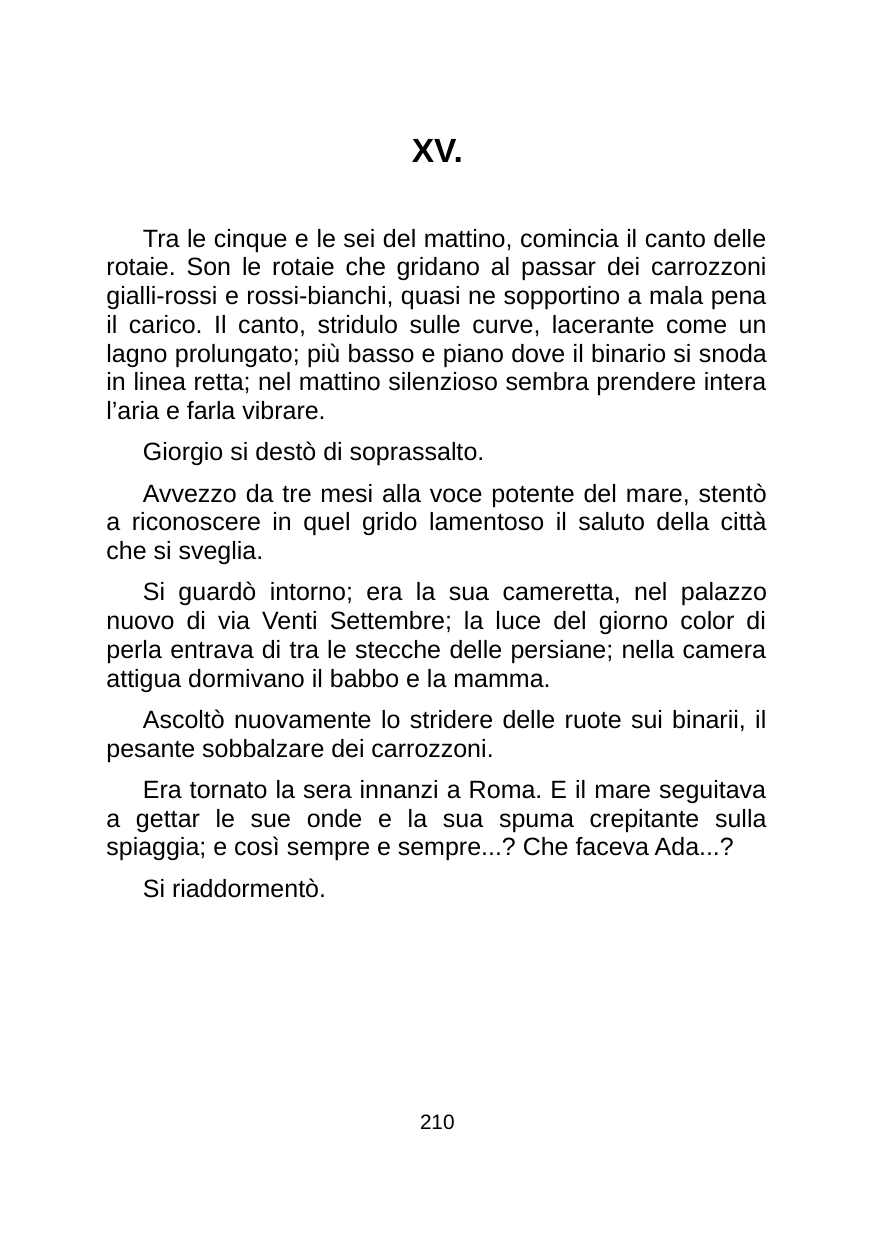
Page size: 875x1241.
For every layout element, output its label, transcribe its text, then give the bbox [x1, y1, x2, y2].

text Avvezzo da tre mesi alla voce potente del mare, stentò a riconoscere in quel grido lamentoso il saluto della città che si sveglia. [106, 479, 768, 565]
text Si guardò intorno; era la sua cameretta, nel palazzo nuovo di via Venti Settembre; la luce del giorno color di perla entrava di tra le stecche delle persiane; nella camera attigua dormivano il babbo e la mamma. [106, 577, 768, 692]
text Era tornato la sera innanzi a Roma. E il mare seguitava a gettar le sue onde e la sua spuma crepitante sulla spiaggia; e così sempre e sempre...? Che faceva Ada...? [106, 775, 768, 861]
text Tra le cinque e le sei del mattino, comincia il canto delle rotaie. Son le rotaie che gridano al passar dei carrozzoni gialli-rossi e rossi-bianchi, quasi ne sopportino a mala pena il carico. Il canto, stridulo sulle curve, lacerante come un lagno prolungato; più basso e piano dove il binario si snoda in linea retta; nel mattino silenzioso sembra prendere intera l’aria e farla vibrare. [106, 224, 768, 425]
text Si riaddormentò. [106, 874, 768, 902]
text Ascoltò nuovamente lo stridere delle ruote sui binarii, il pesante sobbalzare dei carrozzoni. [106, 705, 768, 762]
text Giorgio si destò di soprassalto. [106, 437, 768, 466]
subtitle XV. [106, 131, 768, 170]
